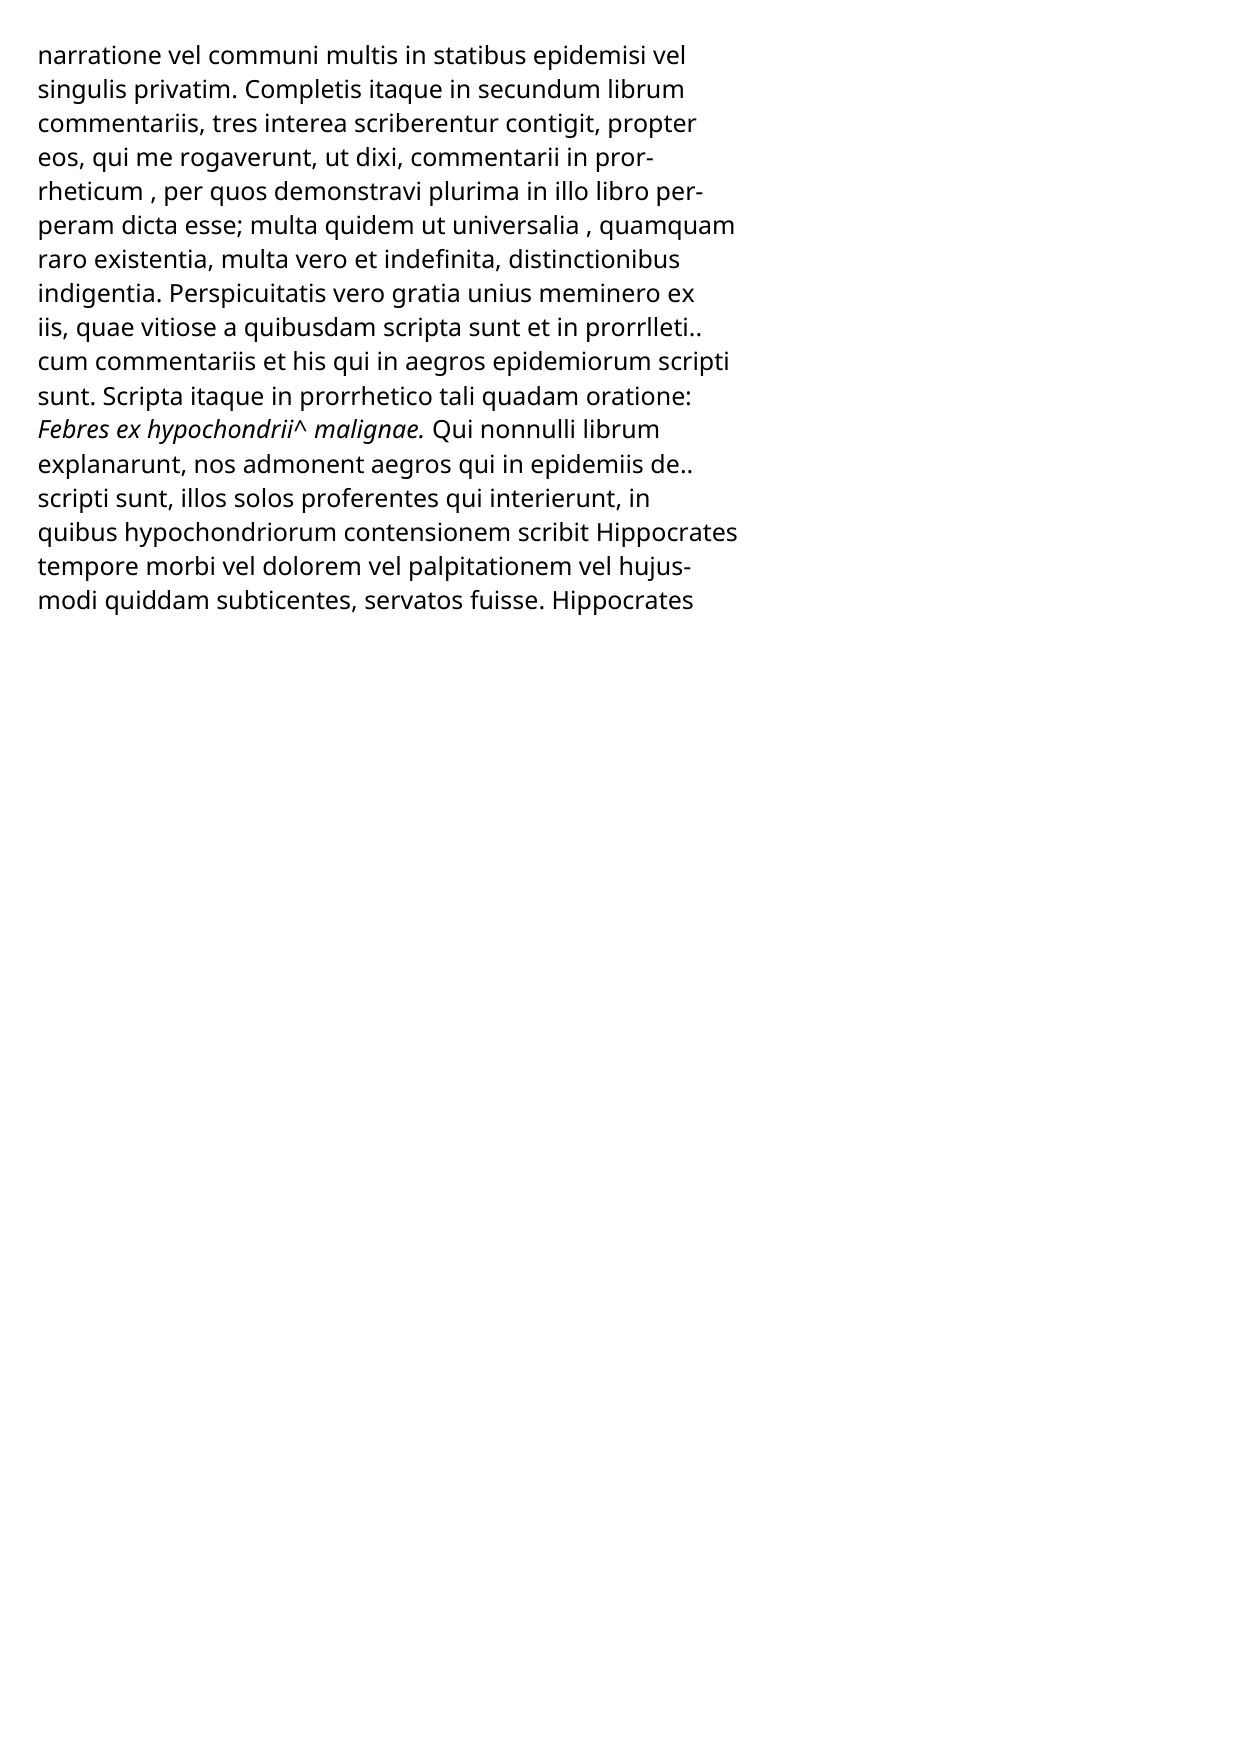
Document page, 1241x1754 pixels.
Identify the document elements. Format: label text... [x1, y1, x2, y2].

text narratione vel communi multis in statibus epidemisi vel singulis privatim. Completis itaque in secundum librum commentariis, tres interea scriberentur contigit, propter eos, qui me rogaverunt, ut dixi, commentarii in pror- rheticum , per quos demonstravi plurima in illo libro per- peram dicta esse; multa quidem ut universalia , quamquam raro existentia, multa vero et indefinita, distinctionibus indigentia. Perspicuitatis vero gratia unius meminero ex iis, quae vitiose a quibusdam scripta sunt et in prorrlleti.. cum commentariis et his qui in aegros epidemiorum scripti sunt. Scripta itaque in prorrhetico tali quadam oratione: Febres ex hypochondrii^ malignae. Qui nonnulli librum explanarunt, nos admonent aegros qui in epidemiis de.. scripti sunt, illos solos proferentes qui interierunt, in quibus hypochondriorum contensionem scribit Hippocrates tempore morbi vel dolorem vel palpitationem vel hujus- modi quiddam subticentes, servatos fuisse. Hippocrates [37, 37, 1203, 617]
